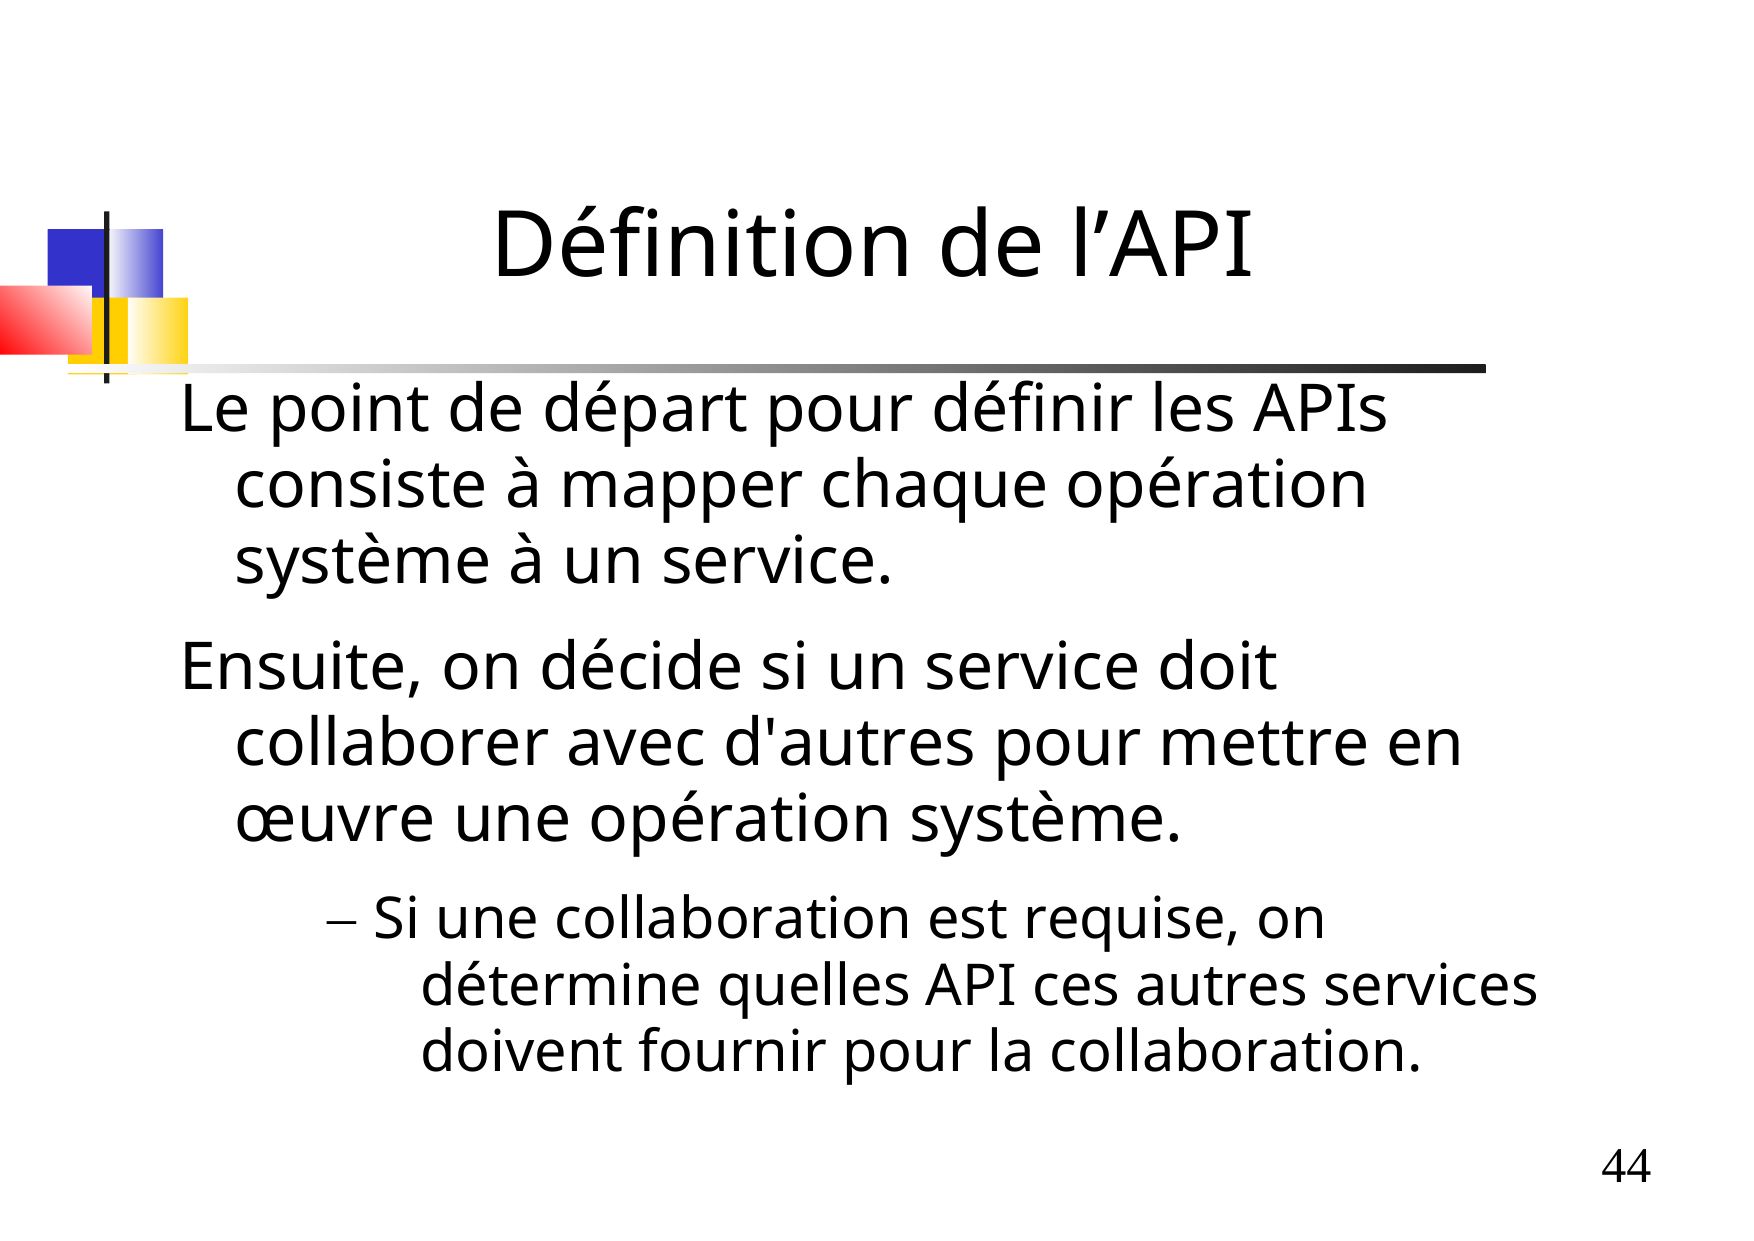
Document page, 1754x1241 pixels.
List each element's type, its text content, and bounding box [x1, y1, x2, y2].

list Le point de départ pour définir les APIs consiste à mapper chaque opération système à un service. Ensuite, on décide si un service doit collaborer avec d'autres pour mettre en œuvre une opération système. Si une collaboration est requise, on détermine quelles API ces autres services doivent fournir pour la collaboration. [179, 371, 1567, 1091]
title Définition de l’API [179, 139, 1567, 351]
